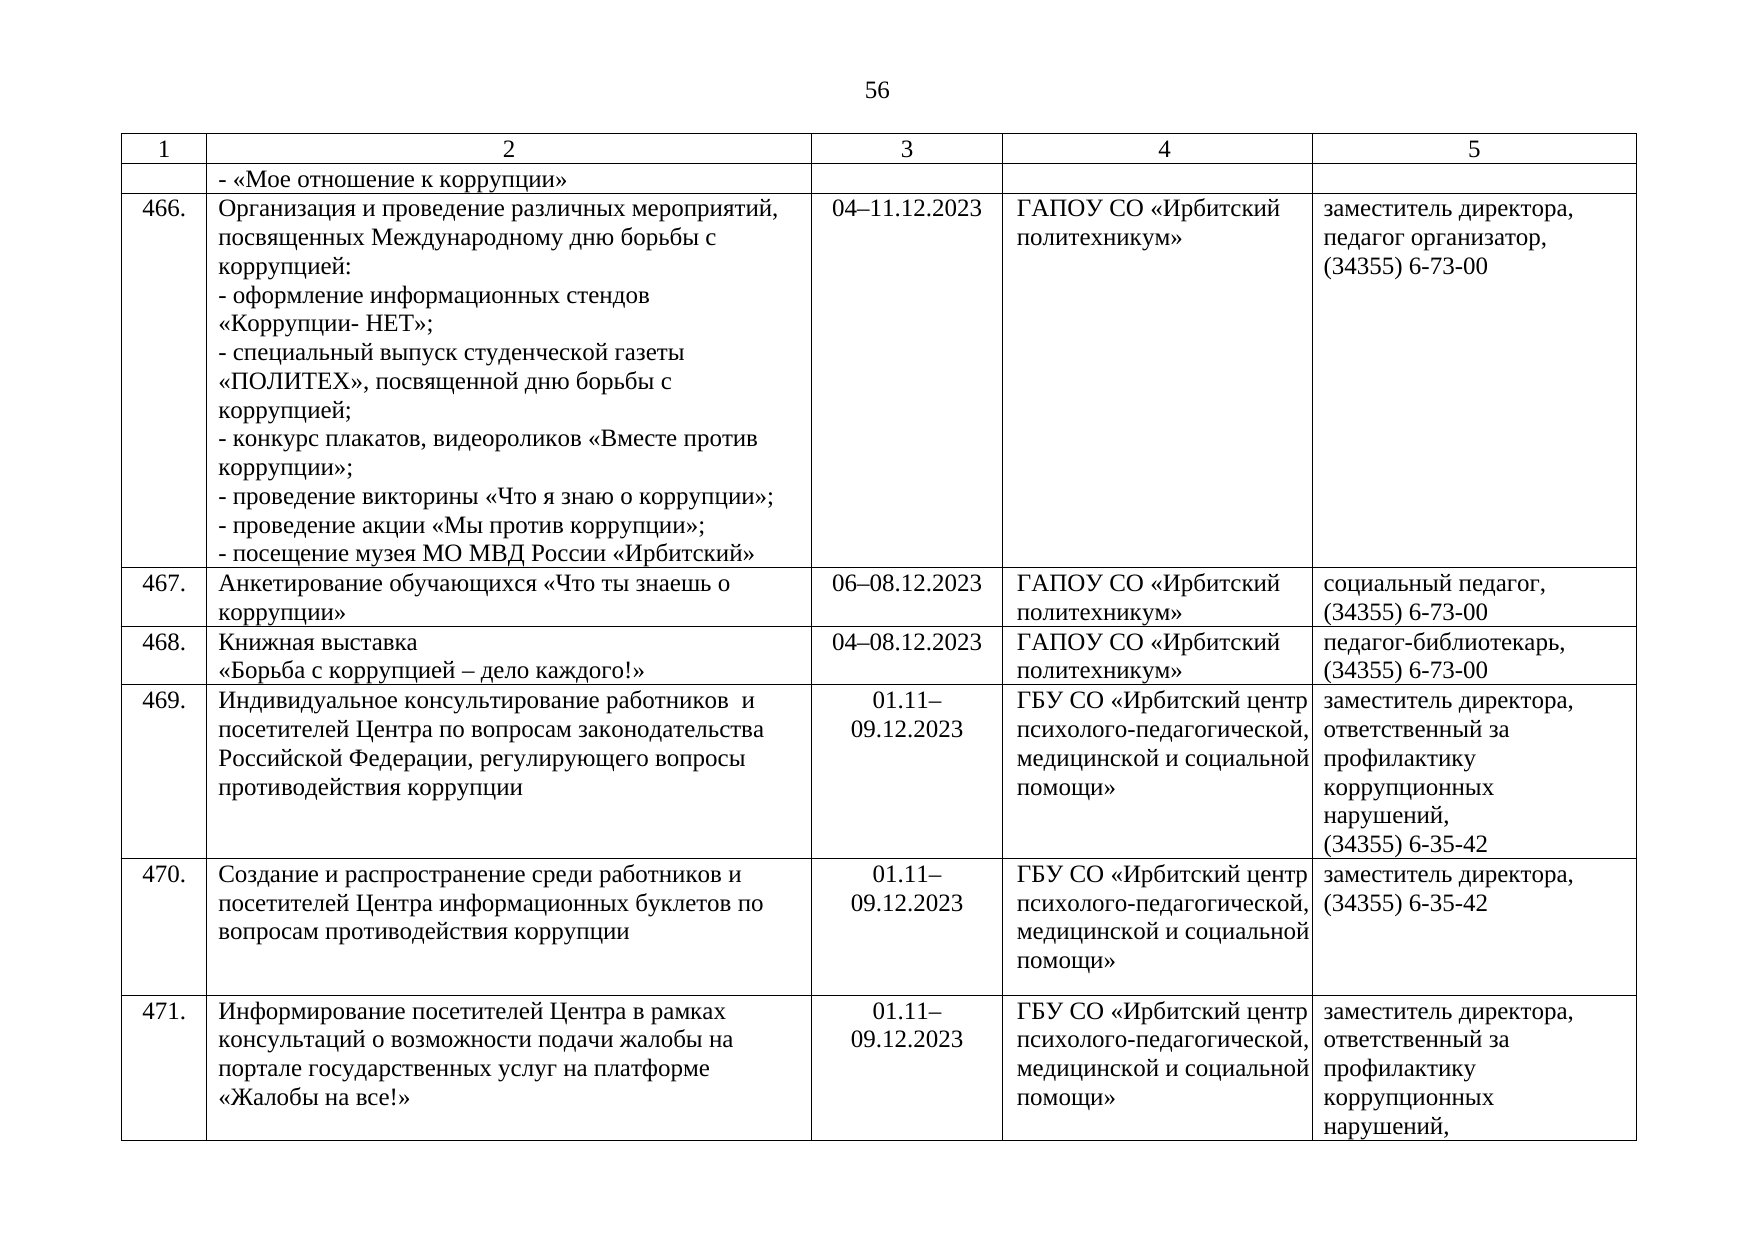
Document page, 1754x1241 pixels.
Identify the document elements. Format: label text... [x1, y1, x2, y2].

table_header 5 [1313, 134, 1636, 163]
table_cell [122, 859, 206, 995]
table_cell заместитель директора, (34355) 6-35-42 [1313, 859, 1636, 995]
table_cell 01.11–09.12.2023 [812, 859, 1002, 995]
table_cell Информирование посетителей Центра в рамках консультаций о возможности подачи жалобы на портале государственных услуг на платформе «Жалобы на все!» [207, 996, 811, 1139]
table_cell [117, 567, 121, 626]
table_cell [812, 164, 1002, 192]
table_cell заместитель директора, ответственный за профилактику коррупционных нарушений, (34355) 6-35-42 [1313, 685, 1636, 858]
table_cell Организация и проведение различных мероприятий, посвященных Международному дню борьбы с коррупцией: - оформление информационных стендов «Коррупции- НЕТ»; - специальный выпуск студенческой газеты «ПОЛИТЕХ», посвященной дню борьбы с коррупцией; - конкурс плакатов, видеороликов «Вместе против коррупции»; - проведение викторины «Что я знаю о коррупции»; - проведение акции «Мы против коррупции»; - посещение музея МО МВД России «Ирбитский» [207, 194, 811, 567]
table_cell социальный педагог, (34355) 6-73-00 [1313, 568, 1636, 626]
table_cell ГАПОУ СО «Ирбитский политехникум» [1003, 194, 1312, 567]
table_cell Книжная выставка «Борьба с коррупцией – дело каждого!» [207, 627, 811, 684]
table_cell ГБУ СО «Ирбитский центр психолого-педагогической, медицинской и социальной помощи» [1003, 685, 1312, 858]
table_cell ГАПОУ СО «Ирбитский политехникум» [1003, 568, 1312, 626]
table_cell 01.11–09.12.2023 [812, 996, 1002, 1139]
table_cell заместитель директора, педагог организатор, (34355) 6-73-00 [1313, 194, 1636, 567]
table_cell Анкетирование обучающихся «Что ты знаешь о коррупции» [207, 568, 811, 626]
table_cell [122, 194, 206, 567]
table_cell [122, 685, 206, 858]
table_cell 04–08.12.2023 [812, 627, 1002, 684]
table_cell Индивидуальное консультирование работников и посетителей Центра по вопросам законодательства Российской Федерации, регулирующего вопросы противодействия коррупции [207, 685, 811, 858]
table_cell [117, 858, 121, 995]
table_cell [122, 627, 206, 684]
table_cell заместитель директора, ответственный за профилактику коррупционных нарушений, [1313, 996, 1636, 1139]
table_cell - «Мое отношение к коррупции» [207, 164, 811, 192]
table_cell [117, 995, 121, 1139]
table_header 3 [812, 134, 1002, 163]
table_cell Создание и распространение среди работников и посетителей Центра информационных буклетов по вопросам противодействия коррупции [207, 859, 811, 995]
table_cell 06–08.12.2023 [812, 568, 1002, 626]
table_cell [117, 626, 121, 684]
table_cell [1003, 164, 1312, 192]
table_cell ГАПОУ СО «Ирбитский политехникум» [1003, 627, 1312, 684]
table_cell ГБУ СО «Ирбитский центр психолого-педагогической, медицинской и социальной помощи» [1003, 996, 1312, 1139]
table_cell педагог-библиотекарь, (34355) 6-73-00 [1313, 627, 1636, 684]
table_cell ГБУ СО «Ирбитский центр психолого-педагогической, медицинской и социальной помощи» [1003, 859, 1312, 995]
table_header 1 [122, 134, 206, 163]
table_header 4 [1003, 134, 1312, 163]
table_cell 01.11–09.12.2023 [812, 685, 1002, 858]
table_cell [1313, 164, 1636, 192]
table_header [117, 133, 121, 163]
table_header 2 [207, 134, 811, 163]
table_cell [117, 163, 121, 192]
table_cell 04–11.12.2023 [812, 194, 1002, 567]
table_cell [117, 193, 121, 567]
table_cell [122, 568, 206, 626]
table_cell [117, 684, 121, 858]
table_cell [122, 996, 206, 1139]
table_cell [122, 164, 206, 192]
